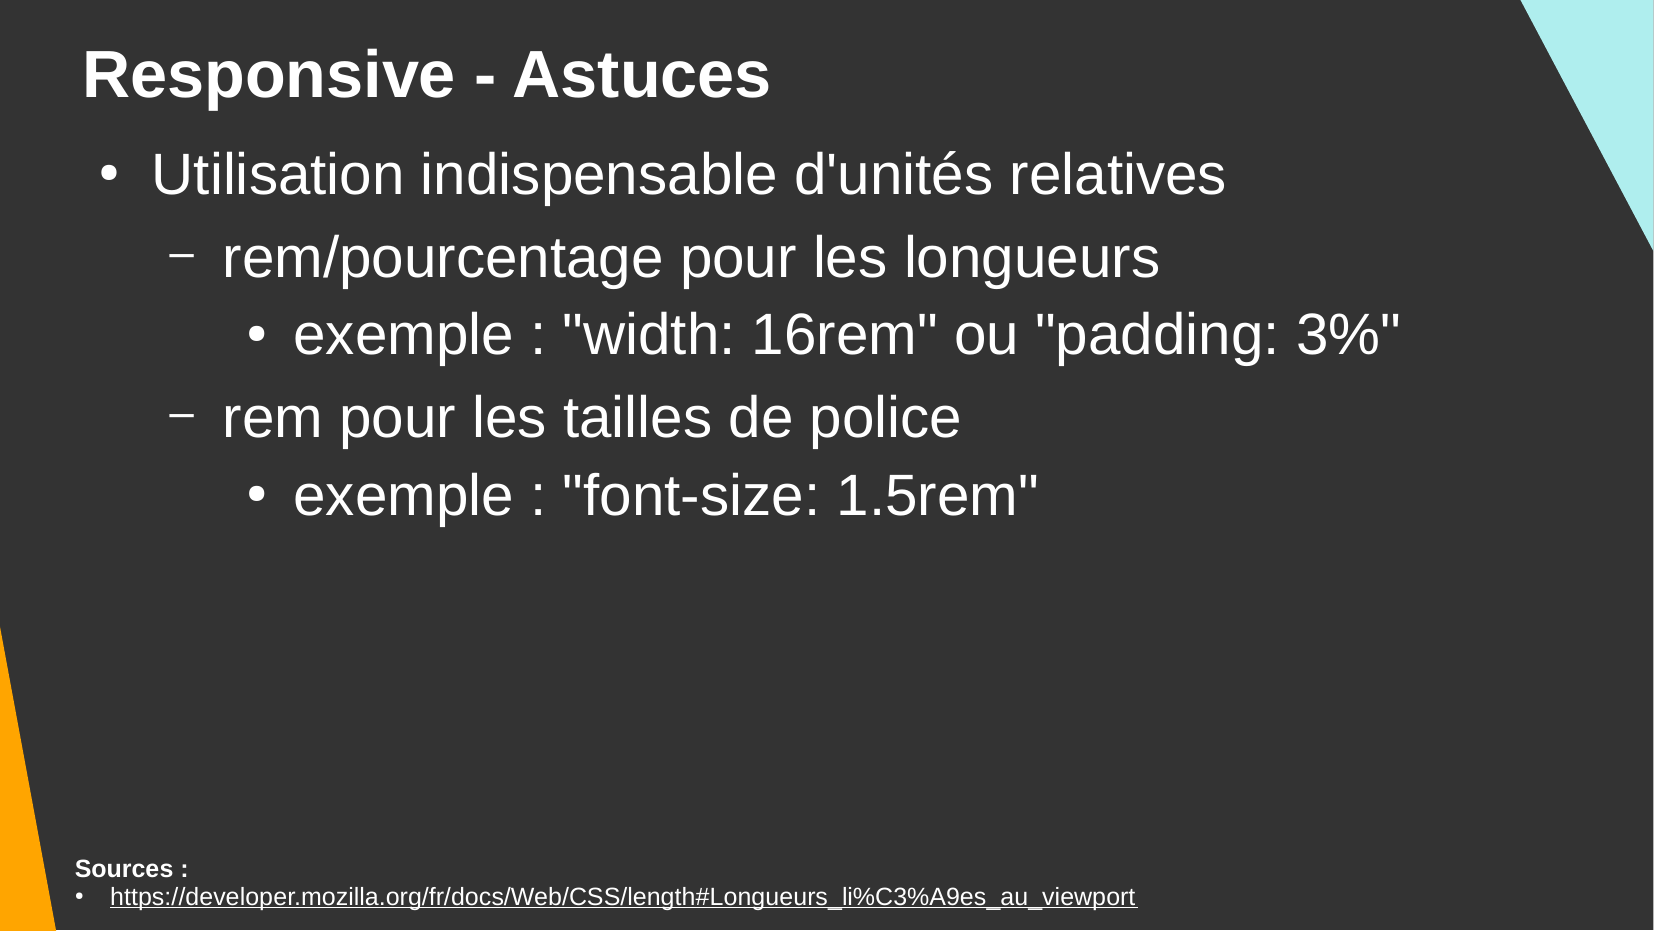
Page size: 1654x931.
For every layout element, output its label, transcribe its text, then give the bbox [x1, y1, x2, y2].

title Responsive - Astuces [82, 37, 1571, 112]
text_box [1520, 0, 1654, 253]
text_box [0, 626, 57, 931]
list Utilisation indispensable d'unités relatives rem/pourcentage pour les longueurs exemple : "width: 16rem" ou "padding: 3%" rem pour les tailles de police exemple : "font-size: 1.5rem" [80, 141, 1605, 662]
text_box Sources : https://developer.mozilla.org/fr/docs/Web/CSS/length#Longueurs_li%C3%A9es_au_viewport [60, 847, 1546, 928]
